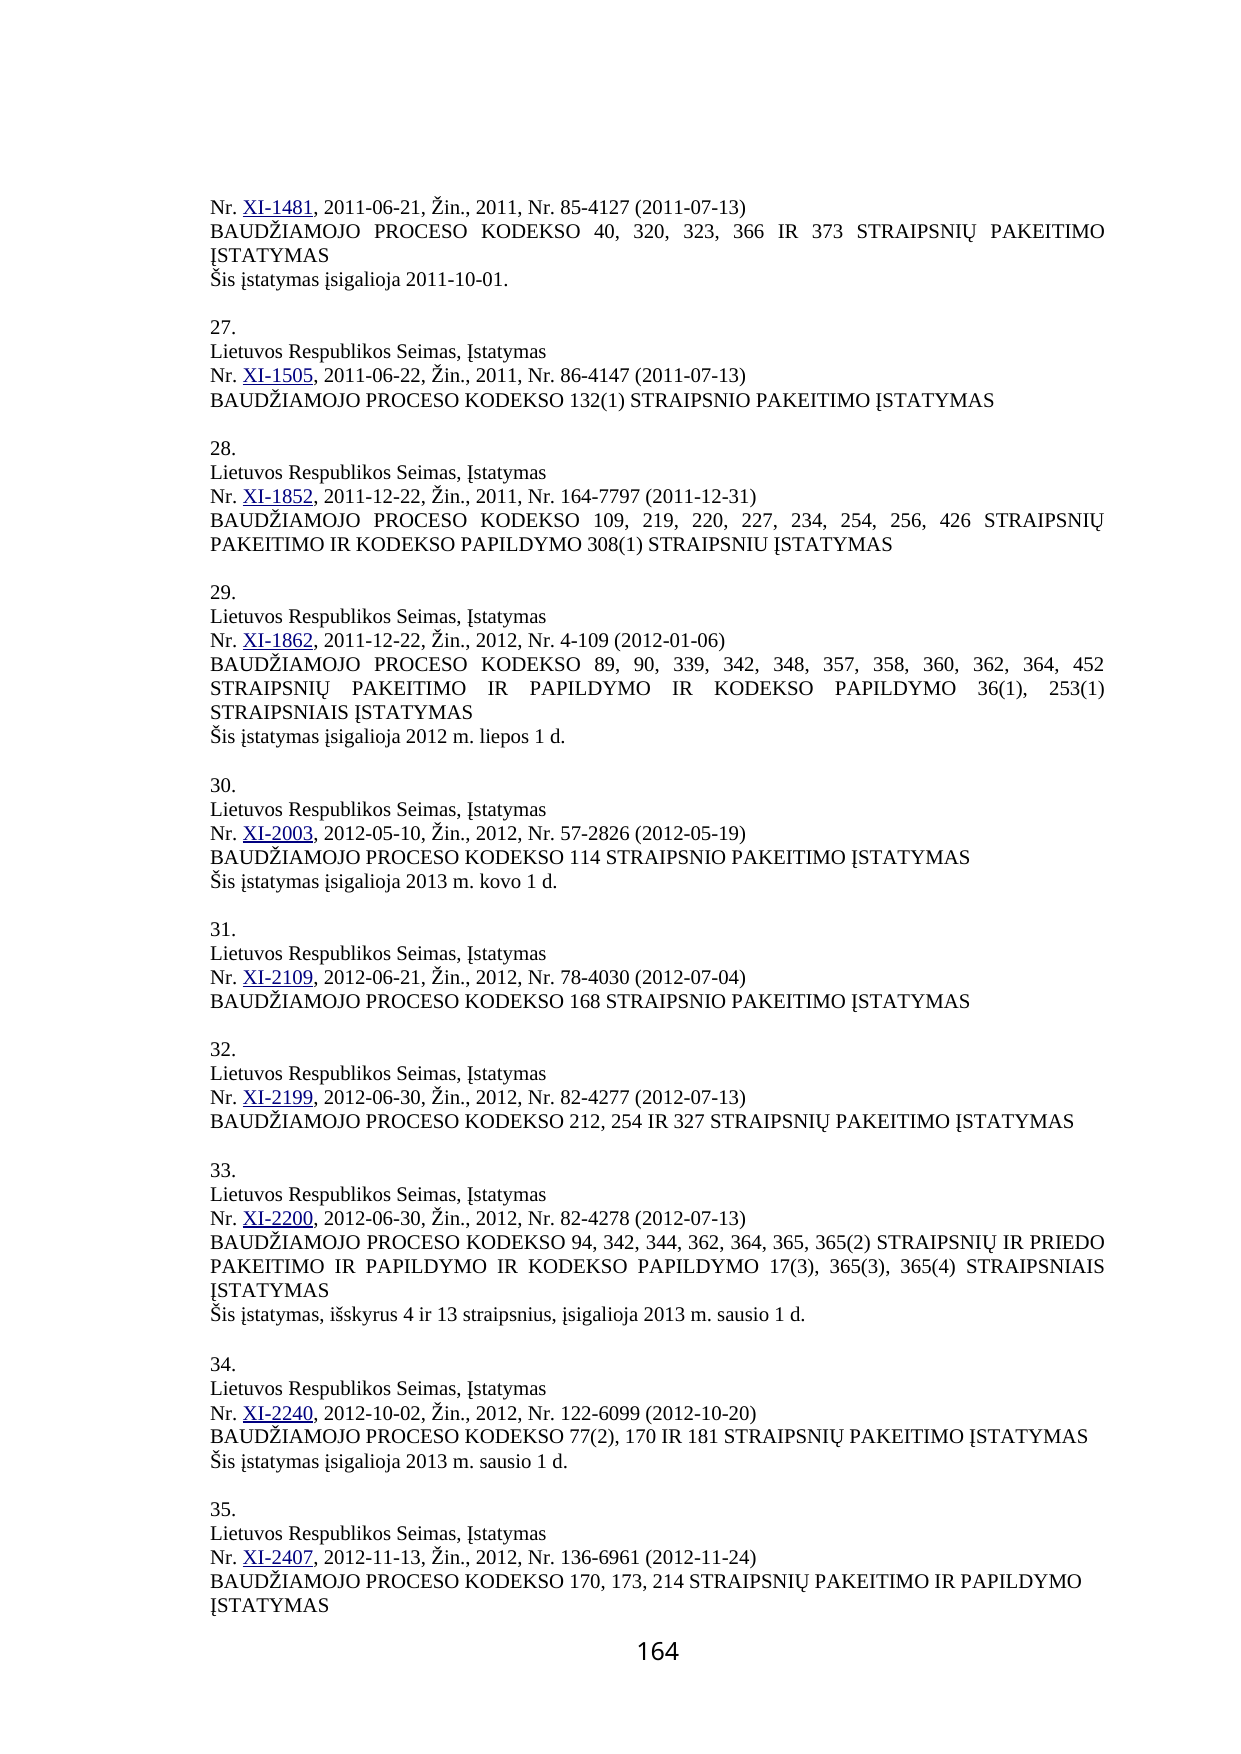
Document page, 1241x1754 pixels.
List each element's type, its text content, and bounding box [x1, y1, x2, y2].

text Nr. XI-2240, 2012-10-02, Žin., 2012, Nr. 122-6099 (2012-10-20) [210, 1400, 1106, 1424]
text 30. [210, 772, 1106, 797]
text Šis įstatymas įsigalioja 2013 m. kovo 1 d. [210, 869, 1106, 893]
text Lietuvos Respublikos Seimas, Įstatymas [210, 339, 1106, 363]
text Nr. XI-2200, 2012-06-30, Žin., 2012, Nr. 82-4278 (2012-07-13) [210, 1206, 1106, 1230]
text BAUDŽIAMOJO PROCESO KODEKSO 40, 320, 323, 366 IR 373 STRAIPSNIŲ PAKEITIMO ĮSTATYMAS [210, 219, 1106, 267]
text BAUDŽIAMOJO PROCESO KODEKSO 132(1) STRAIPSNIO PAKEITIMO ĮSTATYMAS [210, 387, 1106, 412]
text Lietuvos Respublikos Seimas, Įstatymas [210, 1521, 1106, 1545]
text BAUDŽIAMOJO PROCESO KODEKSO 77(2), 170 IR 181 STRAIPSNIŲ PAKEITIMO ĮSTATYMAS [210, 1424, 1106, 1448]
text Šis įstatymas įsigalioja 2013 m. sausio 1 d. [210, 1448, 1106, 1473]
text BAUDŽIAMOJO PROCESO KODEKSO 94, 342, 344, 362, 364, 365, 365(2) STRAIPSNIŲ IR PRIEDO PAKEITIMO IR PAPILDYMO IR KODEKSO PAPILDYMO 17(3), 365(3), 365(4) STRAIPSNIAIS ĮSTATYMAS [210, 1230, 1106, 1302]
text Nr. XI-2003, 2012-05-10, Žin., 2012, Nr. 57-2826 (2012-05-19) [210, 821, 1106, 845]
text Lietuvos Respublikos Seimas, Įstatymas [210, 1376, 1106, 1400]
text BAUDŽIAMOJO PROCESO KODEKSO 168 STRAIPSNIO PAKEITIMO ĮSTATYMAS [210, 989, 1106, 1013]
text 28. [210, 436, 1106, 460]
text 27. [210, 315, 1106, 339]
text Nr. XI-2109, 2012-06-21, Žin., 2012, Nr. 78-4030 (2012-07-04) [210, 965, 1106, 989]
text Nr. XI-1852, 2011-12-22, Žin., 2011, Nr. 164-7797 (2011-12-31) [210, 484, 1106, 508]
text 33. [210, 1157, 1106, 1182]
text Šis įstatymas įsigalioja 2012 m. liepos 1 d. [210, 724, 1106, 748]
text BAUDŽIAMOJO PROCESO KODEKSO 170, 173, 214 STRAIPSNIŲ PAKEITIMO IR PAPILDYMO ĮSTATYMAS [210, 1569, 1106, 1617]
text Šis įstatymas įsigalioja 2011-10-01. [210, 267, 1106, 291]
text Lietuvos Respublikos Seimas, Įstatymas [210, 604, 1106, 628]
text 32. [210, 1037, 1106, 1061]
text 35. [210, 1497, 1106, 1521]
text BAUDŽIAMOJO PROCESO KODEKSO 114 STRAIPSNIO PAKEITIMO ĮSTATYMAS [210, 845, 1106, 869]
text Nr. XI-1505, 2011-06-22, Žin., 2011, Nr. 86-4147 (2011-07-13) [210, 363, 1106, 387]
text Lietuvos Respublikos Seimas, Įstatymas [210, 1182, 1106, 1206]
text BAUDŽIAMOJO PROCESO KODEKSO 109, 219, 220, 227, 234, 254, 256, 426 STRAIPSNIŲ PAKEITIMO IR KODEKSO PAPILDYMO 308(1) STRAIPSNIU ĮSTATYMAS [210, 508, 1106, 556]
text 29. [210, 580, 1106, 604]
text Šis įstatymas, išskyrus 4 ir 13 straipsnius, įsigalioja 2013 m. sausio 1 d. [210, 1302, 1106, 1326]
text Nr. XI-1862, 2011-12-22, Žin., 2012, Nr. 4-109 (2012-01-06) [210, 628, 1106, 652]
text 31. [210, 917, 1106, 941]
text Lietuvos Respublikos Seimas, Įstatymas [210, 797, 1106, 821]
text Nr. XI-2199, 2012-06-30, Žin., 2012, Nr. 82-4277 (2012-07-13) [210, 1085, 1106, 1109]
text BAUDŽIAMOJO PROCESO KODEKSO 89, 90, 339, 342, 348, 357, 358, 360, 362, 364, 452 STRAIPSNIŲ PAKEITIMO IR PAPILDYMO IR KODEKSO PAPILDYMO 36(1), 253(1) STRAIPSNIAIS ĮSTATYMAS [210, 652, 1106, 724]
text Lietuvos Respublikos Seimas, Įstatymas [210, 460, 1106, 484]
text 34. [210, 1352, 1106, 1376]
text Nr. XI-2407, 2012-11-13, Žin., 2012, Nr. 136-6961 (2012-11-24) [210, 1545, 1106, 1569]
text Nr. XI-1481, 2011-06-21, Žin., 2011, Nr. 85-4127 (2011-07-13) [210, 195, 1106, 219]
text Lietuvos Respublikos Seimas, Įstatymas [210, 1061, 1106, 1085]
text BAUDŽIAMOJO PROCESO KODEKSO 212, 254 IR 327 STRAIPSNIŲ PAKEITIMO ĮSTATYMAS [210, 1109, 1106, 1133]
text Lietuvos Respublikos Seimas, Įstatymas [210, 941, 1106, 965]
